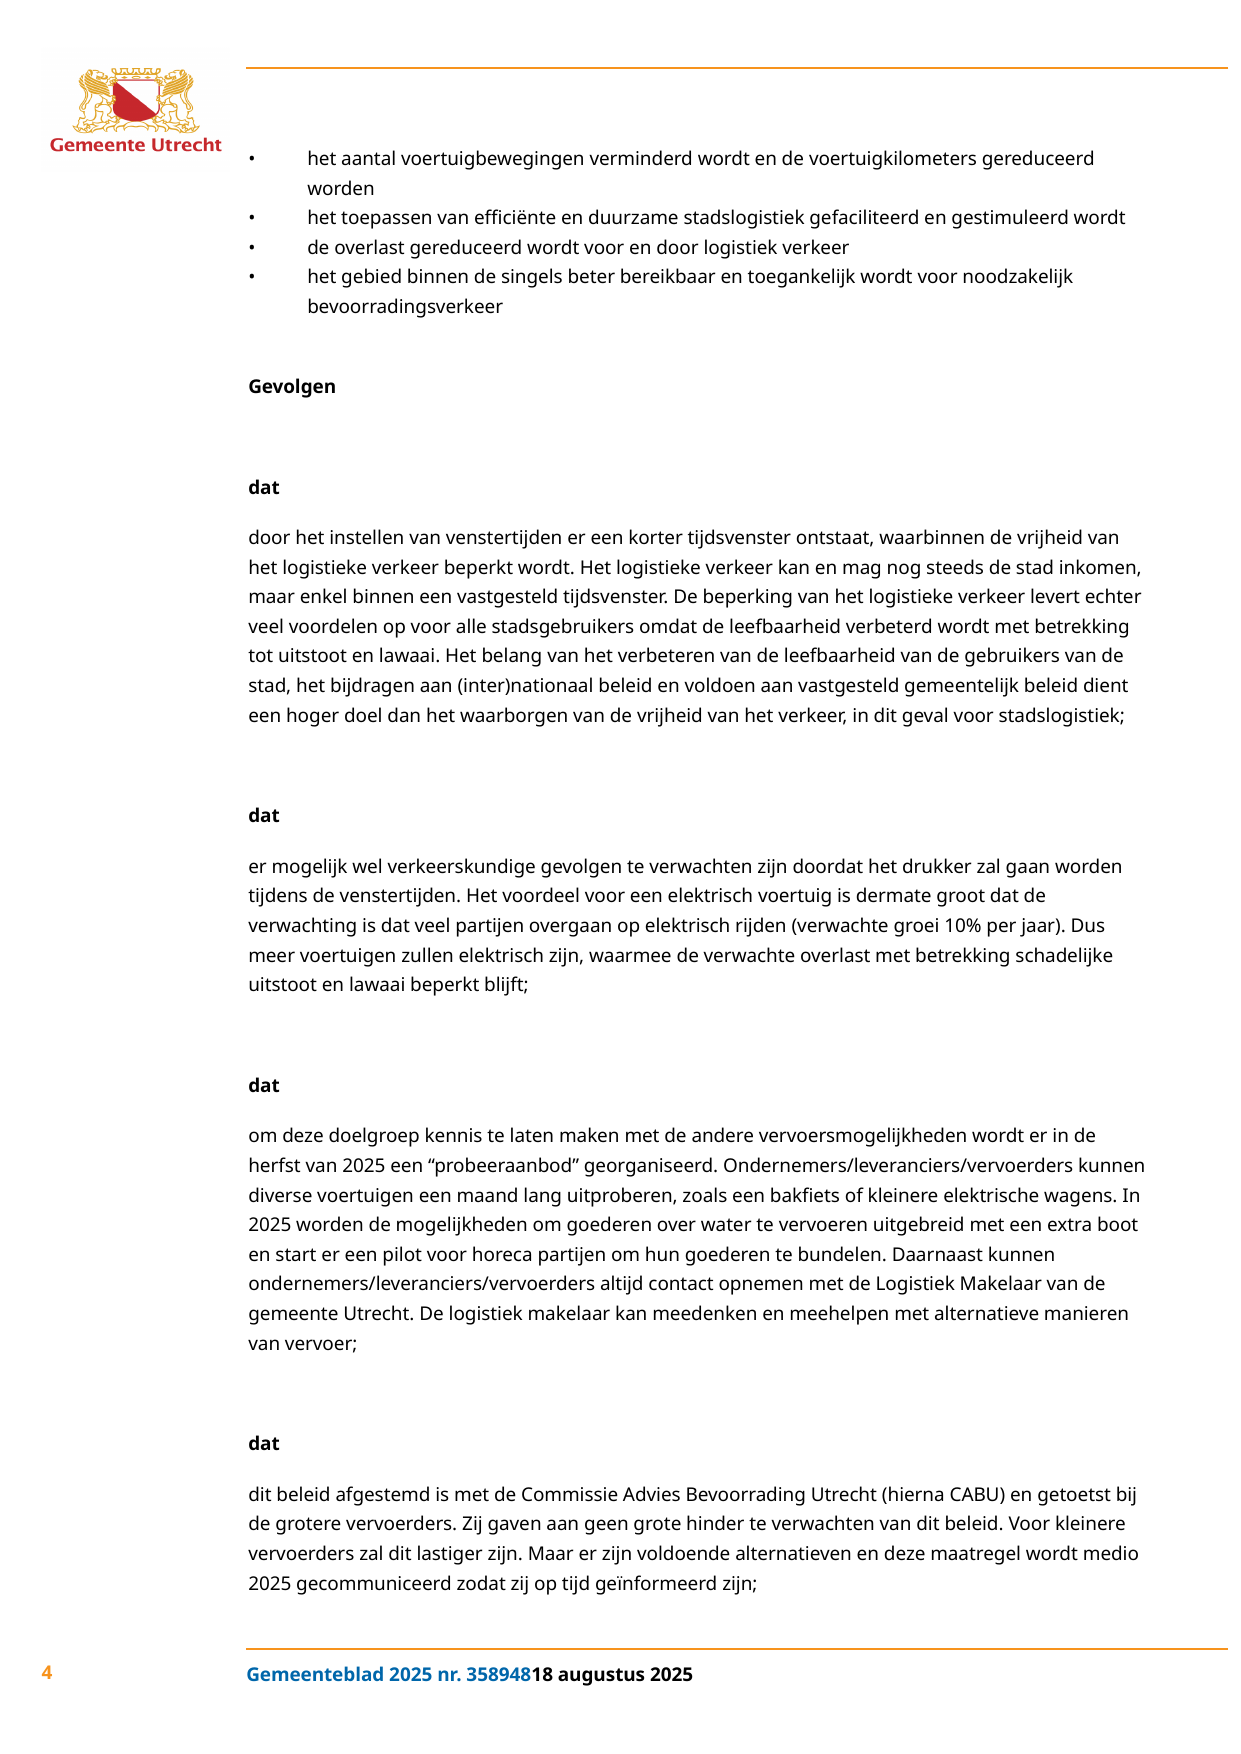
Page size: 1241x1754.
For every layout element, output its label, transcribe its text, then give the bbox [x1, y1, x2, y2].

list het gebied binnen de singels beter bereikbaar en toegankelijk wordt voor noodzakelijk bevoorradingsverkeer [248, 263, 1152, 319]
text dat [248, 474, 1152, 500]
text dat [248, 803, 1152, 828]
text om deze doelgroep kennis te laten maken met de andere vervoersmogelijkheden wordt er in de herfst van 2025 een “probeeraanbod” georganiseerd. Ondernemers/leveranciers/vervoerders kunnen diverse voertuigen een maand lang uitproberen, zoals een bakfiets of kleinere elektrische wagens. In 2025 worden de mogelijkheden om goederen over water te vervoeren uitgebreid met een extra boot en start er een pilot voor horeca partijen om hun goederen te bundelen. Daarnaast kunnen ondernemers/leveranciers/vervoerders altijd contact opnemen met de Logistiek Makelaar van de gemeente Utrecht. De logistiek makelaar kan meedenken en meehelpen met alternatieve manieren van vervoer; [248, 1123, 1152, 1356]
text dat [248, 1072, 1152, 1098]
list het toepassen van efficiënte en duurzame stadslogistiek gefaciliteerd en gestimuleerd wordt [248, 204, 1152, 230]
list het aantal voertuigbewegingen verminderd wordt en de voertuigkilometers gereduceerd worden [248, 145, 1152, 201]
text Gevolgen [248, 373, 1152, 399]
text door het instellen van venstertijden er een korter tijdsvenster ontstaat, waarbinnen de vrijheid van het logistieke verkeer beperkt wordt. Het logistieke verkeer kan en mag nog steeds de stad inkomen, maar enkel binnen een vastgesteld tijdsvenster. De beperking van het logistieke verkeer levert echter veel voordelen op voor alle stadsgebruikers omdat de leefbaarheid verbeterd wordt met betrekking tot uitstoot en lawaai. Het belang van het verbeteren van de leefbaarheid van de gebruikers van de stad, het bijdragen aan (inter)nationaal beleid en voldoen aan vastgesteld gemeentelijk beleid dient een hoger doel dan het waarborgen van de vrijheid van het verkeer, in dit geval voor stadslogistiek; [248, 524, 1152, 728]
text dat [248, 1431, 1152, 1456]
list de overlast gereduceerd wordt voor en door logistiek verkeer [248, 234, 1152, 260]
text dit beleid afgestemd is met de Commissie Advies Bevoorrading Utrecht (hierna CABU) en getoetst bij de grotere vervoerders. Zij gaven aan geen grote hinder te verwachten van dit beleid. Voor kleinere vervoerders zal dit lastiger zijn. Maar er zijn voldoende alternatieven en deze maatregel wordt medio 2025 gecommuniceerd zodat zij op tijd geïnformeerd zijn; [248, 1481, 1152, 1596]
text er mogelijk wel verkeerskundige gevolgen te verwachten zijn doordat het drukker zal gaan worden tijdens de venstertijden. Het voordeel voor een elektrisch voertuig is dermate groot dat de verwachting is dat veel partijen overgaan op elektrisch rijden (verwachte groei 10% per jaar). Dus meer voertuigen zullen elektrisch zijn, waarmee de verwachte overlast met betrekking schadelijke uitstoot en lawaai beperkt blijft; [248, 853, 1152, 997]
picture [41, 47, 231, 172]
